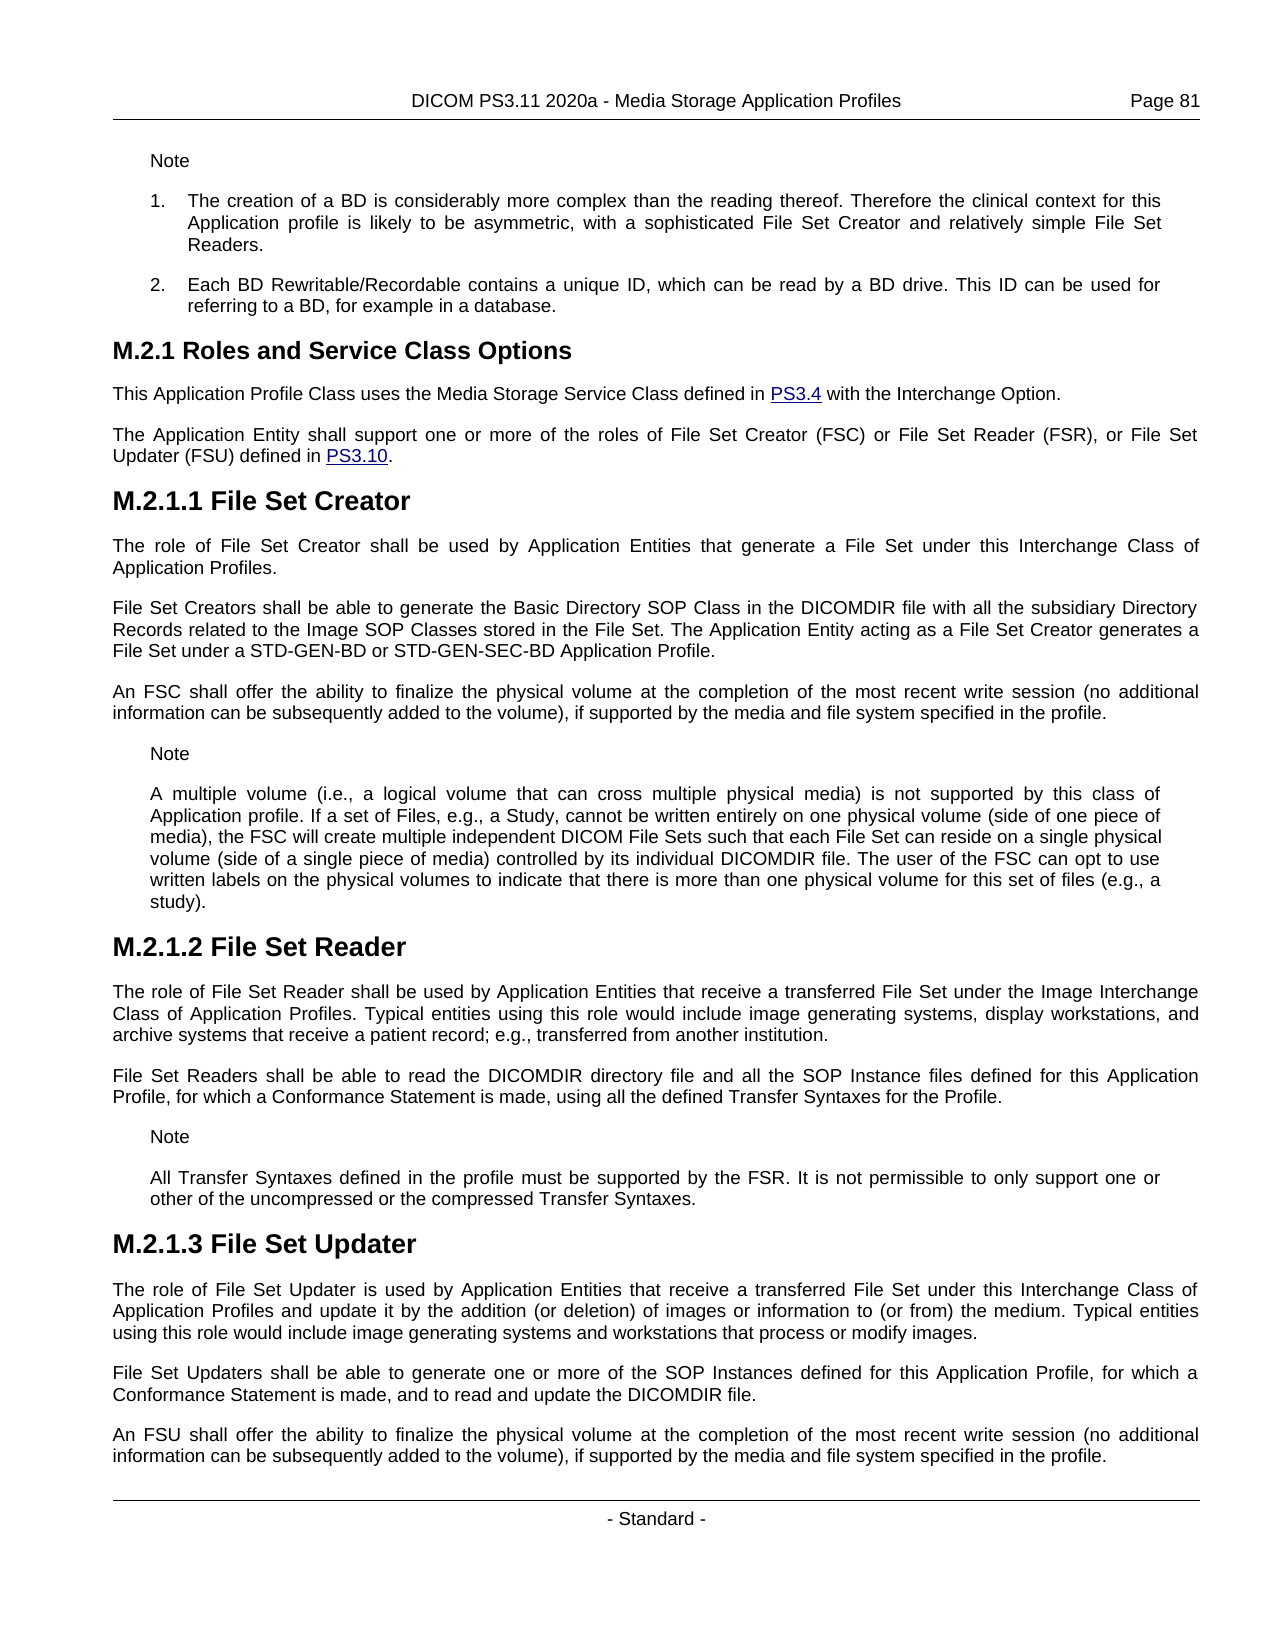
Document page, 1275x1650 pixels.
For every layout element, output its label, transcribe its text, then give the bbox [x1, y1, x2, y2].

text Note [150, 1126, 1162, 1148]
text File Set Creators shall be able to generate the Basic Directory SOP Class in the DICOMDIR file with all the subsidiary Directory Records related to the Image SOP Classes stored in the File Set. The Application Entity acting as a File Set Creator generates a File Set under a STD-GEN-BD or STD-GEN-SEC-BD Application Profile. [112, 597, 1200, 662]
text 1. The creation of a BD is considerably more complex than the reading thereof. Therefore the clinical context for this Application profile is likely to be asymmetric, with a sophisticated File Set Creator and relatively simple File Set Readers. [150, 190, 1162, 255]
text M.2.1 Roles and Service Class Options [112, 336, 1200, 364]
text The Application Entity shall support one or more of the roles of File Set Creator (FSC) or File Set Reader (FSR), or File Set Updater (FSU) defined in PS3.10. [112, 423, 1200, 467]
text This Application Profile Class uses the Media Storage Service Class defined in PS3.4 with the Interchange Option. [112, 383, 1200, 405]
text M.2.1.2 File Set Reader [112, 931, 1200, 962]
text The role of File Set Reader shall be used by Application Entities that receive a transferred File Set under the Image Interchange Class of Application Profiles. Typical entities using this role would include image generating systems, display workstations, and archive systems that receive a patient record; e.g., transferred from another institution. [112, 981, 1200, 1046]
text 2. Each BD Rewritable/Recordable contains a unique ID, which can be read by a BD drive. This ID can be used for referring to a BD, for example in a database. [150, 274, 1162, 317]
text M.2.1.3 File Set Updater [112, 1228, 1200, 1260]
text An FSU shall offer the ability to finalize the physical volume at the completion of the most recent write session (no additional information can be subsequently added to the volume), if supported by the media and file system specified in the profile. [112, 1424, 1200, 1467]
text File Set Readers shall be able to read the DICOMDIR directory file and all the SOP Instance files defined for this Application Profile, for which a Conformance Statement is made, using all the defined Transfer Syntaxes for the Profile. [112, 1064, 1200, 1107]
text Note [150, 742, 1162, 764]
text A multiple volume (i.e., a logical volume that can cross multiple physical media) is not supported by this class of Application profile. If a set of Files, e.g., a Study, cannot be written entirely on one physical volume (side of one piece of media), the FSC will create multiple independent DICOM File Sets such that each File Set can reside on a single physical volume (side of a single piece of media) controlled by its individual DICOMDIR file. The user of the FSC can opt to use written labels on the physical volumes to indicate that there is more than one physical volume for this set of files (e.g., a study). [150, 783, 1162, 912]
text Note [150, 150, 1162, 172]
text An FSC shall offer the ability to finalize the physical volume at the completion of the most recent write session (no additional information can be subsequently added to the volume), if supported by the media and file system specified in the profile. [112, 681, 1200, 724]
text The role of File Set Updater is used by Application Entities that receive a transferred File Set under this Interchange Class of Application Profiles and update it by the addition (or deletion) of images or information to (or from) the medium. Typical entities using this role would include image generating systems and workstations that process or modify images. [112, 1278, 1200, 1343]
text File Set Updaters shall be able to generate one or more of the SOP Instances defined for this Application Profile, for which a Conformance Statement is made, and to read and update the DICOMDIR file. [112, 1362, 1200, 1405]
text The role of File Set Creator shall be used by Application Entities that generate a File Set under this Interchange Class of Application Profiles. [112, 535, 1200, 578]
text M.2.1.1 File Set Creator [112, 485, 1200, 517]
text All Transfer Syntaxes defined in the profile must be supported by the FSR. It is not permissible to only support one or other of the uncompressed or the compressed Transfer Syntaxes. [150, 1167, 1162, 1210]
